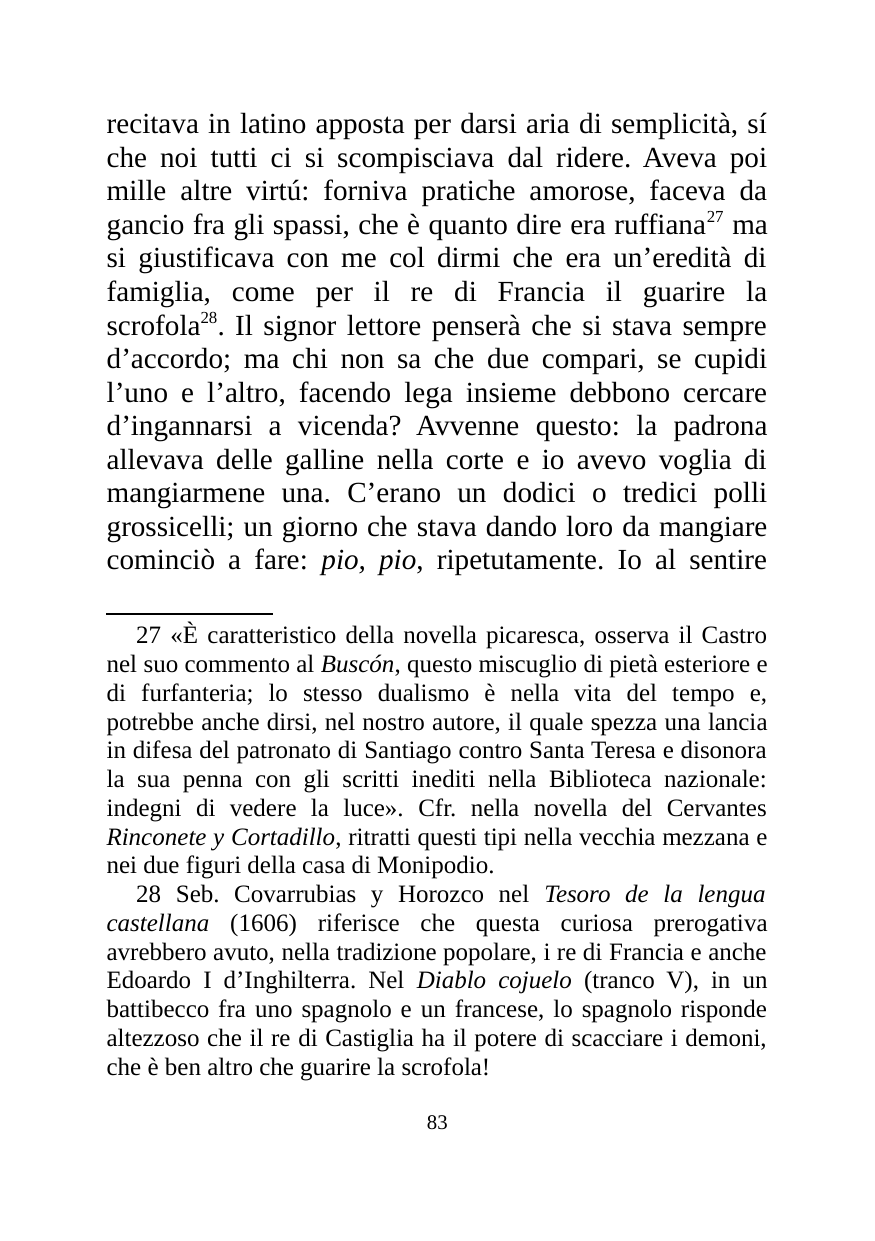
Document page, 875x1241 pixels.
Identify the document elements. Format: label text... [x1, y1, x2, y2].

text Seb. Covarrubias y Horozco nel Tesoro de la lengua castellana (1606) riferisce che questa curiosa prerogativa avrebbero avuto, nella tradizione popolare, i re di Francia e anche Edoardo I d’Inghilterra. Nel Diablo cojuelo (tranco V), in un battibecco fra uno spagnolo e un francese, lo spagnolo risponde altezzoso che il re di Castiglia ha il potere di scacciare i demoni, che è ben altro che guarire la scrofola! [106, 879, 768, 1080]
text recitava in latino apposta per darsi aria di semplicità, sí che noi tutti ci si scompisciava dal ridere. Aveva poi mille altre virtú: forniva pratiche amorose, faceva da gancio fra gli spassi, che è quanto dire era ruffiana ma si giustificava con me col dirmi che era un’eredità di famiglia, come per il re di Francia il guarire la scrofola. Il signor lettore penserà che si stava sempre d’accordo; ma chi non sa che due compari, se cupidi l’uno e l’altro, facendo lega insieme debbono cercare d’ingannarsi a vicenda? Avvenne questo: la padrona allevava delle galline nella corte e io avevo voglia di mangiarmene una. C’erano un dodici o tredici polli grossicelli; un giorno che stava dando loro da mangiare cominciò a fare: pio, pio, ripetutamente. Io al sentire [106, 106, 768, 576]
text «È caratteristico della novella picaresca, osserva il Castro nel suo commento al Buscón, questo miscuglio di pietà esteriore e di furfanteria; lo stesso dualismo è nella vita del tempo e, potrebbe anche dirsi, nel nostro autore, il quale spezza una lancia in difesa del patronato di Santiago contro Santa Teresa e disonora la sua penna con gli scritti inediti nella Biblioteca nazionale: indegni di vedere la luce». Cfr. nella novella del Cervantes Rinconete y Cortadillo, ritratti questi tipi nella vecchia mezzana e nei due figuri della casa di Monipodio. [106, 620, 768, 879]
